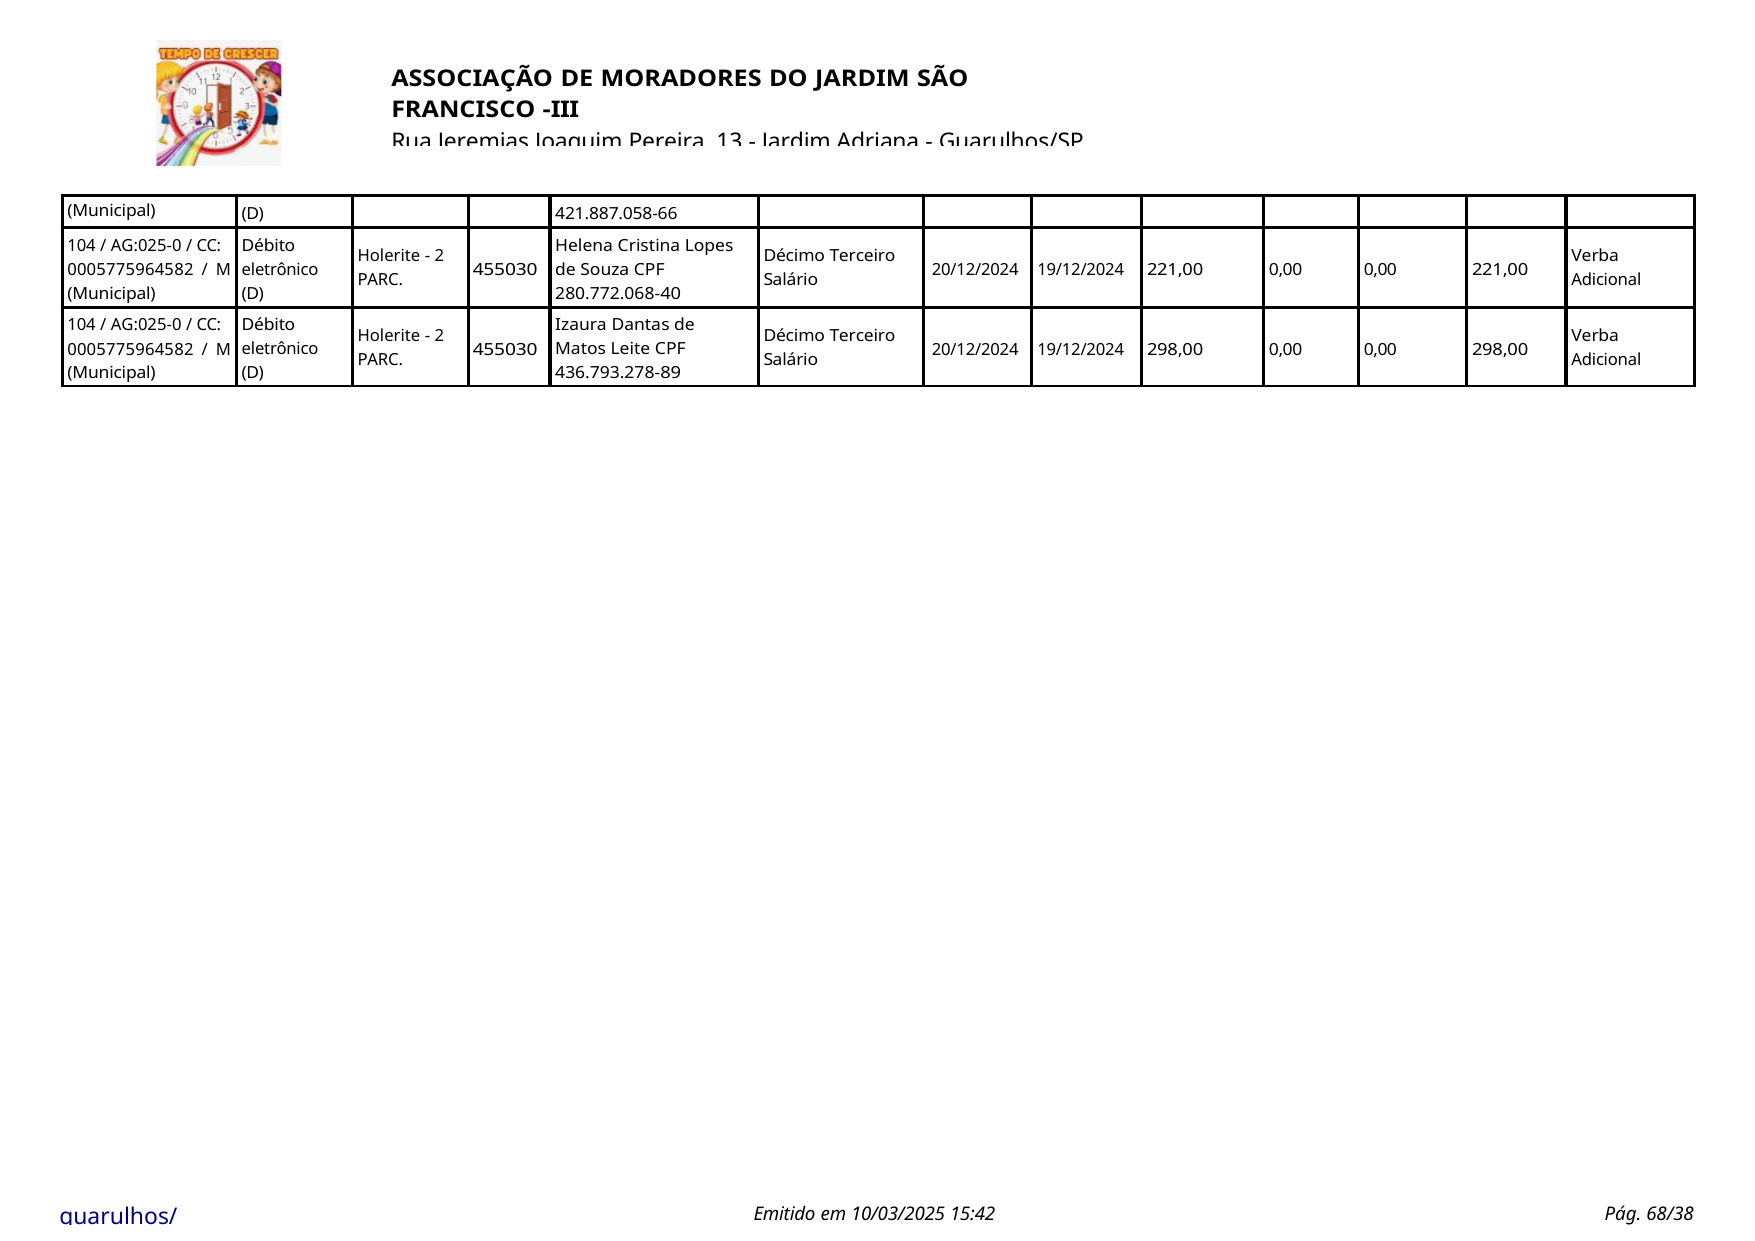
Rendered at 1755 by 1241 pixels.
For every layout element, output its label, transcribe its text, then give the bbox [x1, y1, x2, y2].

table_cell [925, 197, 1030, 226]
table_cell Verba Adicional [1568, 309, 1693, 385]
table_cell [354, 197, 467, 226]
table_cell 298,00 [1143, 309, 1262, 385]
table_cell [1468, 197, 1564, 226]
table_cell 20/12/2024 [925, 309, 1030, 385]
table_cell 455030 [470, 229, 548, 306]
table_cell 421.887.058-66 [552, 197, 757, 226]
table_cell Décimo Terceiro Salário [760, 229, 922, 306]
table_cell Holerite - 2 PARC. [354, 229, 467, 306]
table_cell 20/12/2024 [925, 229, 1030, 306]
table_cell 0,00 [1360, 229, 1465, 306]
table_cell 298,00 [1468, 309, 1564, 385]
table_cell [1568, 197, 1693, 226]
table_cell Holerite - 2 PARC. [354, 309, 467, 385]
table_cell 19/12/2024 [1033, 309, 1140, 385]
table_cell (D) [238, 197, 351, 226]
table_cell Izaura Dantas de Matos Leite CPF 436.793.278-89 [552, 309, 757, 385]
table_cell 0,00 [1265, 229, 1357, 306]
table_cell [1265, 197, 1357, 226]
table_cell Décimo Terceiro Salário [760, 309, 922, 385]
table_cell 0,00 [1360, 309, 1465, 385]
table_cell [760, 197, 922, 226]
table_cell 221,00 [1143, 229, 1262, 306]
table_cell (Municipal) [64, 197, 235, 226]
table_cell 104 / AG:025-0 / CC: 0005775964582 / M (Municipal) [64, 309, 235, 385]
table_cell [470, 197, 548, 226]
table_cell 455030 [470, 309, 548, 385]
table_cell Verba Adicional [1568, 229, 1693, 306]
table_cell Helena Cristina Lopes de Souza CPF 280.772.068-40 [552, 229, 757, 306]
table_cell [1143, 197, 1262, 226]
table_cell 19/12/2024 [1033, 229, 1140, 306]
table_cell 221,00 [1468, 229, 1564, 306]
table_cell Débito eletrônico (D) [238, 309, 351, 385]
table_cell [1033, 197, 1140, 226]
table_cell 0,00 [1265, 309, 1357, 385]
table_cell Débito eletrônico (D) [238, 229, 351, 306]
table_cell 104 / AG:025-0 / CC: 0005775964582 / M (Municipal) [64, 229, 235, 306]
table_cell [1360, 197, 1465, 226]
